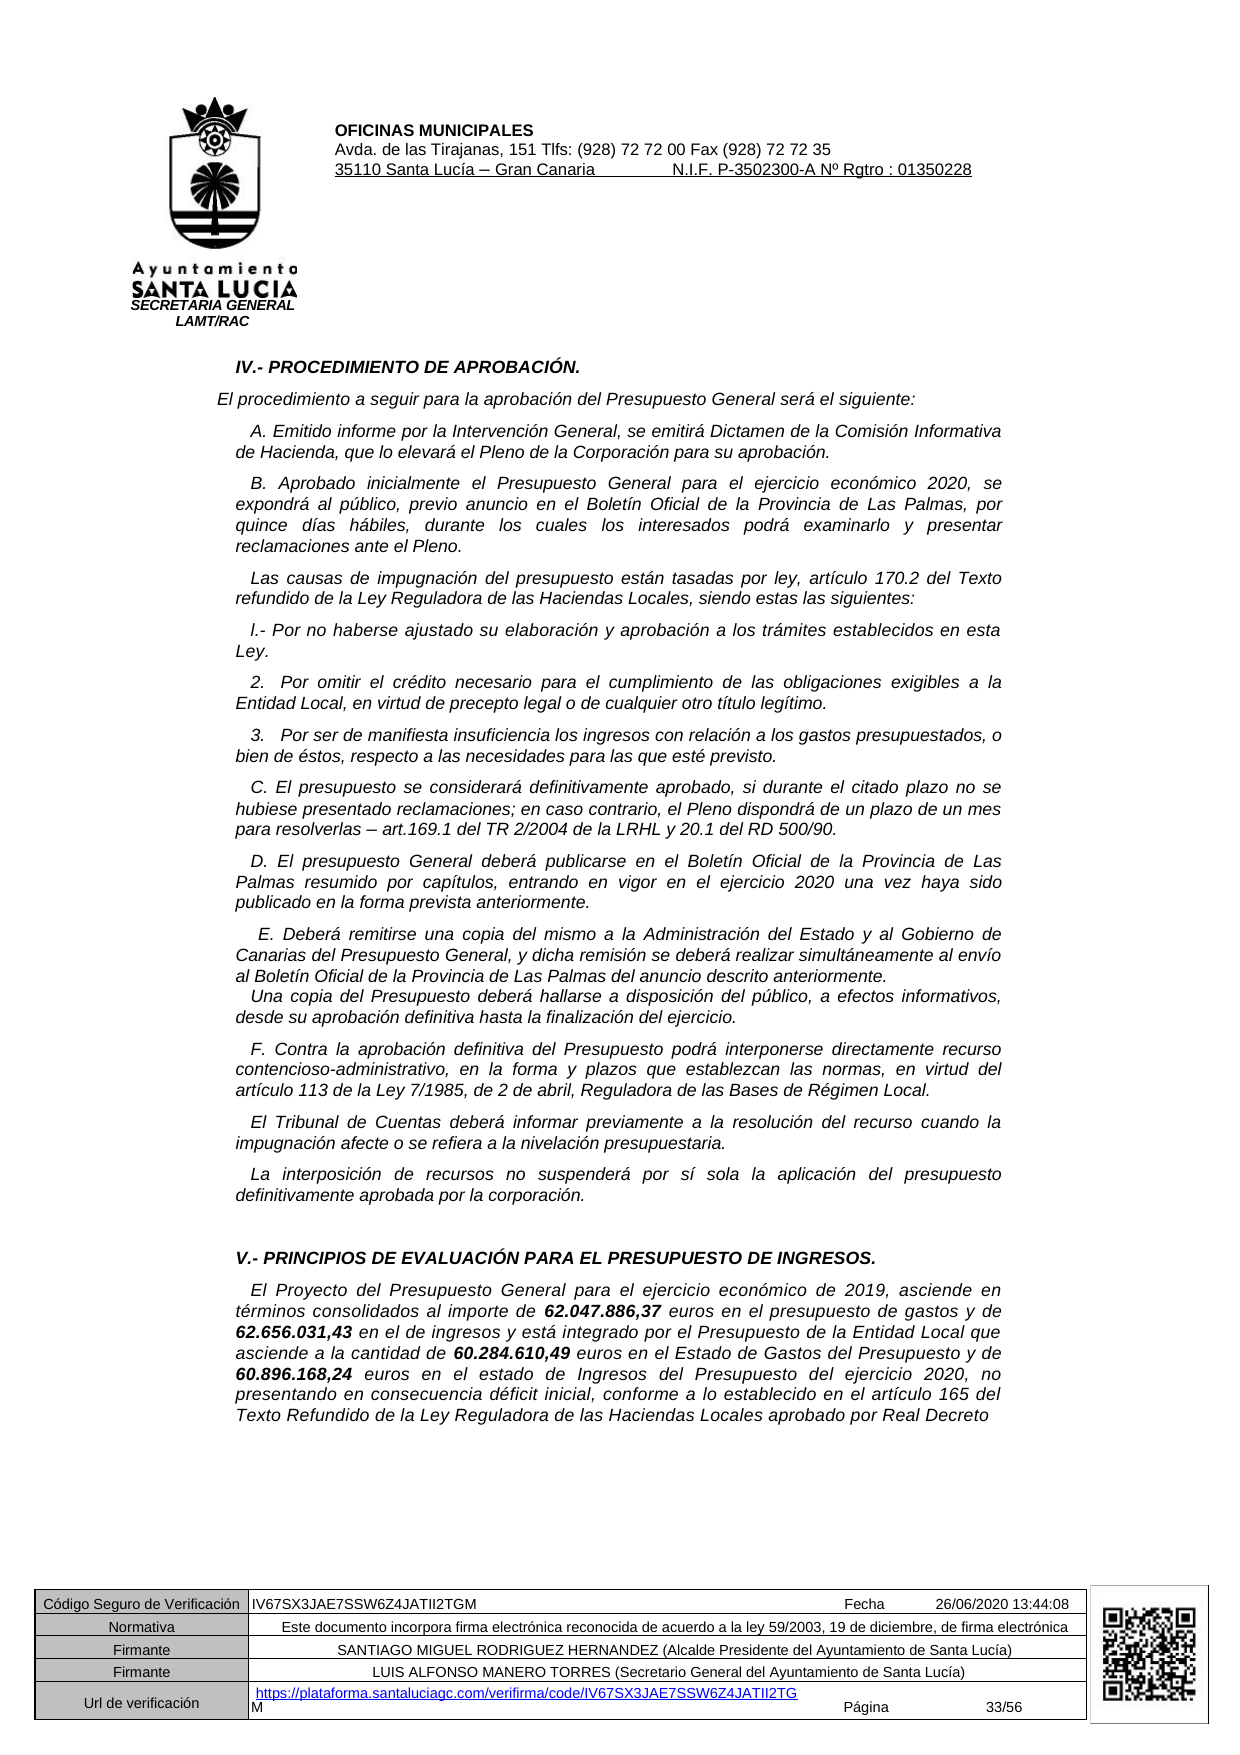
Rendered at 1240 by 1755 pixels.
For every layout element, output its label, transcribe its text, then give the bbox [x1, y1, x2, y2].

table_cell Url de verificación [36, 1682, 248, 1719]
text A. Emitido informe por la Intervención General, se emitirá Dictamen de la Comisión Informativa de Hacienda, que lo elevará el Pleno de la Corporación para su aprobación. [235, 421, 1004, 462]
table_cell Este documento incorpora firma electrónica reconocida de acuerdo a la ley 59/2003, 19 de diciembre, de firma electrónica [249, 1614, 1086, 1635]
text F. Contra la aprobación definitiva del Presupuesto podrá interponerse directamente recurso contencioso-administrativo, en la forma y plazos que establezcan las normas, en virtud del artículo 113 de la Ley 7/1985, de 2 de abril, Reguladora de las Bases de Régimen Local. [235, 1038, 1004, 1101]
text l.- Por no haberse ajustado su elaboración y aprobación a los trámites establecidos en esta Ley. [235, 619, 1004, 661]
list Por omitir el crédito necesario para el cumplimiento de las obligaciones exigibles a la Entidad Local, en virtud de precepto legal o de cualquier otro título legítimo. [235, 672, 1004, 714]
table_cell Firmante [36, 1636, 248, 1658]
table_cell Firmante [36, 1659, 248, 1681]
table_cell https://plataforma.santaluciagc.com/verifirma/code/IV67SX3JAE7SSW6Z4JATII2TG M Página 33/56 [249, 1682, 1086, 1719]
text Las causas de impugnación del presupuesto están tasadas por ley, artículo 170.2 del Texto refundido de la Ley Reguladora de las Haciendas Locales, siendo estas las siguientes: [235, 568, 1004, 609]
table_cell SECRETARIA GENERAL LAMT/RAC [40, 298, 297, 331]
table_cell [297, 298, 1094, 331]
text V.- PRINCIPIOS DE EVALUACIÓN PARA EL PRESUPUESTO DE INGRESOS. [235, 1248, 1094, 1268]
text D. El presupuesto General deberá publicarse en el Boletín Oficial de la Provincia de Las Palmas resumido por capítulos, entrando en vigor en el ejercicio 2020 una vez haya sido publicado en la forma prevista anteriormente. [235, 851, 1004, 913]
text El Proyecto del Presupuesto General para el ejercicio económico de 2019, asciende en términos consolidados al importe de 62.047.886,37 euros en el presupuesto de gastos y de 62.656.031,43 en el de ingresos y está integrado por el Presupuesto de la Entidad Local que asciende a la cantidad de 60.284.610,49 euros en el Estado de Gastos del Presupuesto y de 60.896.168,24 euros en el estado de Ingresos del Presupuesto del ejercicio 2020, no presentando en consecuencia déficit inicial, conforme a lo establecido en el artículo 165 del Texto Refundido de la Ley Reguladora de las Haciendas Locales aprobado por Real Decreto [235, 1280, 1004, 1426]
table_header IV67SX3JAE7SSW6Z4JATII2TGM Fecha 26/06/2020 13:44:08 [249, 1590, 1086, 1613]
table_header Código Seguro de Verificación [36, 1590, 248, 1613]
text El Tribunal de Cuentas deberá informar previamente a la resolución del recurso cuando la impugnación afecte o se refiera a la nivelación presupuestaria. [235, 1112, 1004, 1153]
text El procedimiento a seguir para la aprobación del Presupuesto General será el siguiente: [40, 389, 1094, 410]
table_cell SANTIAGO MIGUEL RODRIGUEZ HERNANDEZ (Alcalde Presidente del Ayuntamiento de Santa Lucía) [249, 1636, 1086, 1658]
table_header OFICINAS MUNICIPALES Avda. de las Tirajanas, 151 Tlfs: (928) 72 72 00 Fax (928) 72 72 35 35110 Santa Lucía – Gran Canaria N.I.F. P-3502300-A Nº Rgtro : 01350228 [297, 96, 1094, 298]
text Una copia del Presupuesto deberá hallarse a disposición del público, a efectos informativos, desde su aprobación definitiva hasta la finalización del ejercicio. [235, 986, 1004, 1028]
table_cell LUIS ALFONSO MANERO TORRES (Secretario General del Ayuntamiento de Santa Lucía) [249, 1659, 1086, 1681]
text La interposición de recursos no suspenderá por sí sola la aplicación del presupuesto definitivamente aprobada por la corporación. [235, 1164, 1004, 1206]
text IV.- PROCEDIMIENTO DE APROBACIÓN. [235, 357, 1094, 378]
table_header [40, 96, 297, 298]
table_cell Normativa [36, 1614, 248, 1635]
text E. Deberá remitirse una copia del mismo a la Administración del Estado y al Gobierno de Canarias del Presupuesto General, y dicha remisión se deberá realizar simultáneamente al envío al Boletín Oficial de la Provincia de Las Palmas del anuncio descrito anteriormente. [235, 924, 1004, 986]
text C. El presupuesto se considerará definitivamente aprobado, si durante el citado plazo no se hubiese presentado reclamaciones; en caso contrario, el Pleno dispondrá de un plazo de un mes para resolverlas – art.169.1 del TR 2/2004 de la LRHL y 20.1 del RD 500/90. [235, 777, 1004, 840]
list Por ser de manifiesta insuficiencia los ingresos con relación a los gastos presupuestados, o bien de éstos, respecto a las necesidades para las que esté previsto. [235, 725, 1004, 766]
text B. Aprobado inicialmente el Presupuesto General para el ejercicio económico 2020, se expondrá al público, previo anuncio en el Boletín Oficial de la Provincia de Las Palmas, por quince días hábiles, durante los cuales los interesados podrá examinarlo y presentar reclamaciones ante el Pleno. [235, 473, 1004, 556]
